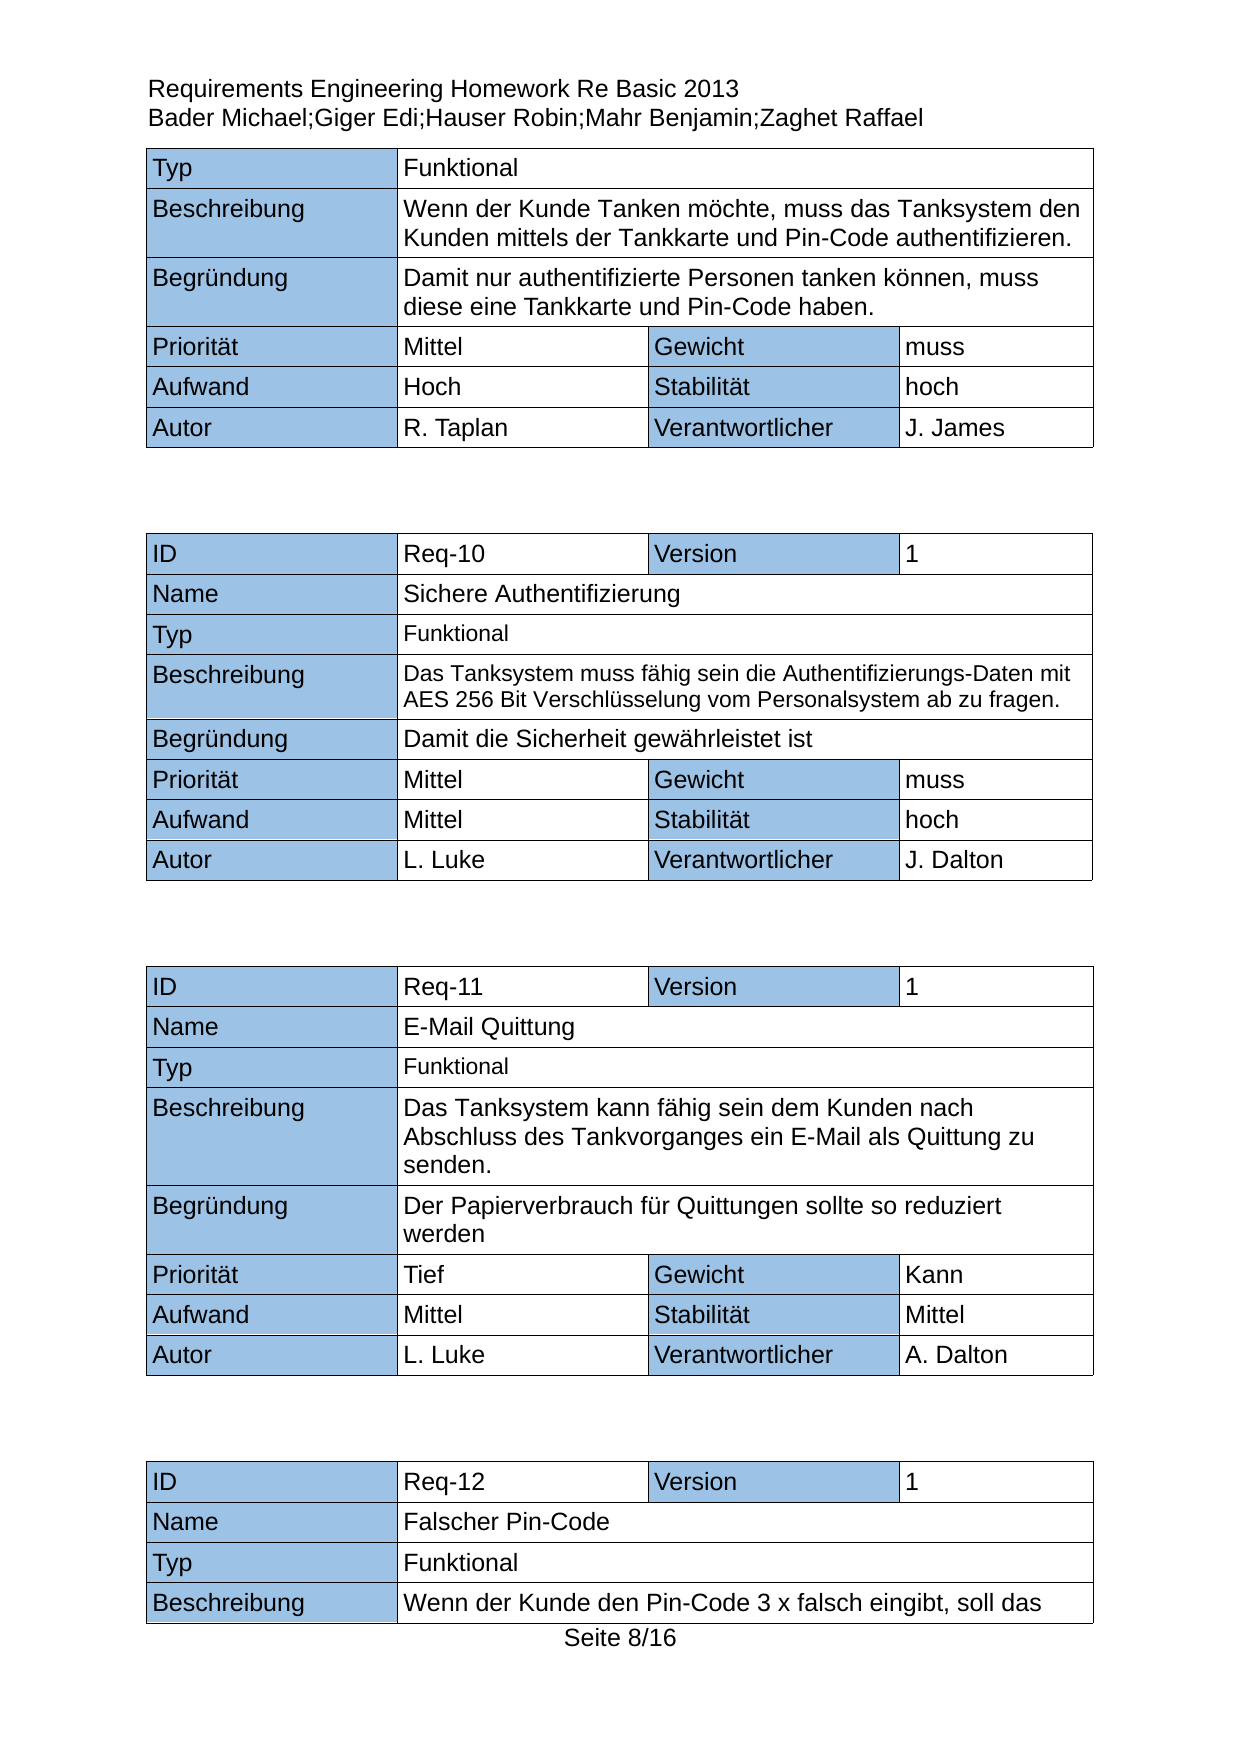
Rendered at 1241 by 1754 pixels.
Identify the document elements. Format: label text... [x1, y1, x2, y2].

table_cell Autor [147, 1336, 397, 1375]
table_cell Stabilität [649, 800, 899, 839]
table_cell Damit nur authentifizierte Personen tanken können, muss diese eine Tankkarte und Pin-Code haben. [398, 258, 1093, 326]
table_cell Aufwand [147, 1295, 397, 1334]
table_cell Hoch [398, 367, 648, 407]
table_cell Stabilität [649, 1295, 899, 1334]
table_cell Begründung [147, 258, 397, 326]
table_cell Kann [900, 1255, 1093, 1294]
table_cell Sichere Authentifizierung [398, 575, 1092, 614]
table_cell Das Tanksystem muss fähig sein die Authentifizierungs-Daten mit AES 256 Bit Verschlüsselung vom Personalsystem ab zu fragen. [398, 655, 1092, 718]
table_cell Typ [147, 1543, 397, 1582]
table_cell Der Papierverbrauch für Quittungen sollte so reduziert werden [398, 1186, 1093, 1254]
table_cell Funktional [398, 615, 1092, 654]
table_cell Verantwortlicher [649, 1336, 899, 1375]
table_header Version [649, 1462, 899, 1502]
table_cell muss [900, 327, 1093, 366]
table_header ID [147, 534, 397, 574]
table_cell Begründung [147, 720, 397, 759]
table_cell Name [147, 1503, 397, 1542]
table_cell hoch [900, 800, 1092, 839]
table_header Req-10 [398, 534, 648, 574]
table_cell Autor [147, 408, 397, 447]
table_cell Funktional [398, 1543, 1093, 1582]
table_cell muss [900, 760, 1092, 799]
table_cell Typ [147, 615, 397, 654]
table_cell Funktional [398, 1048, 1093, 1087]
table_cell hoch [900, 367, 1093, 407]
table_cell Falscher Pin-Code [398, 1503, 1093, 1542]
table_cell E-Mail Quittung [398, 1007, 1093, 1047]
table_cell Verantwortlicher [649, 841, 899, 880]
table_header Req-11 [398, 967, 648, 1006]
table_cell J. Dalton [900, 841, 1092, 880]
table_cell Gewicht [649, 327, 899, 366]
table_cell Verantwortlicher [649, 408, 899, 447]
table_header ID [147, 967, 397, 1006]
table_header ID [147, 1462, 397, 1502]
table_header Version [649, 967, 899, 1006]
table_cell Mittel [398, 1295, 648, 1334]
table_cell Beschreibung [147, 1583, 397, 1622]
table_header 1 [900, 967, 1093, 1006]
table_cell Mittel [900, 1295, 1093, 1334]
table_cell Mittel [398, 327, 648, 366]
table_cell R. Taplan [398, 408, 648, 447]
table_cell Das Tanksystem kann fähig sein dem Kunden nach Abschluss des Tankvorganges ein E-Mail als Quittung zu senden. [398, 1088, 1093, 1185]
table_cell Tief [398, 1255, 648, 1294]
table_header Req-12 [398, 1462, 648, 1502]
table_cell Funktional [398, 149, 1093, 188]
table_cell Beschreibung [147, 189, 397, 257]
table_cell Beschreibung [147, 1088, 397, 1185]
table_cell Typ [147, 1048, 397, 1087]
table_header 1 [900, 534, 1092, 574]
table_cell A. Dalton [900, 1336, 1093, 1375]
table_cell Gewicht [649, 1255, 899, 1294]
table_cell L. Luke [398, 1336, 648, 1375]
table_header 1 [900, 1462, 1093, 1502]
table_cell J. James [900, 408, 1093, 447]
table_cell Mittel [398, 800, 648, 839]
table_cell Gewicht [649, 760, 899, 799]
table_cell Autor [147, 841, 397, 880]
table_cell Aufwand [147, 800, 397, 839]
table_cell Begründung [147, 1186, 397, 1254]
table_cell Name [147, 575, 397, 614]
table_header Version [649, 534, 899, 574]
table_cell Priorität [147, 760, 397, 799]
table_cell Typ [147, 149, 397, 188]
table_cell Beschreibung [147, 655, 397, 718]
table_cell Wenn der Kunde Tanken möchte, muss das Tanksystem den Kunden mittels der Tankkarte und Pin-Code authentifizieren. [398, 189, 1093, 257]
table_cell L. Luke [398, 841, 648, 880]
table_cell Priorität [147, 327, 397, 366]
table_cell Mittel [398, 760, 648, 799]
table_cell Damit die Sicherheit gewährleistet ist [398, 720, 1092, 759]
table_cell Wenn der Kunde den Pin-Code 3 x falsch eingibt, soll das [398, 1583, 1093, 1622]
table_cell Priorität [147, 1255, 397, 1294]
table_cell Stabilität [649, 367, 899, 407]
table_cell Aufwand [147, 367, 397, 407]
table_cell Name [147, 1007, 397, 1047]
